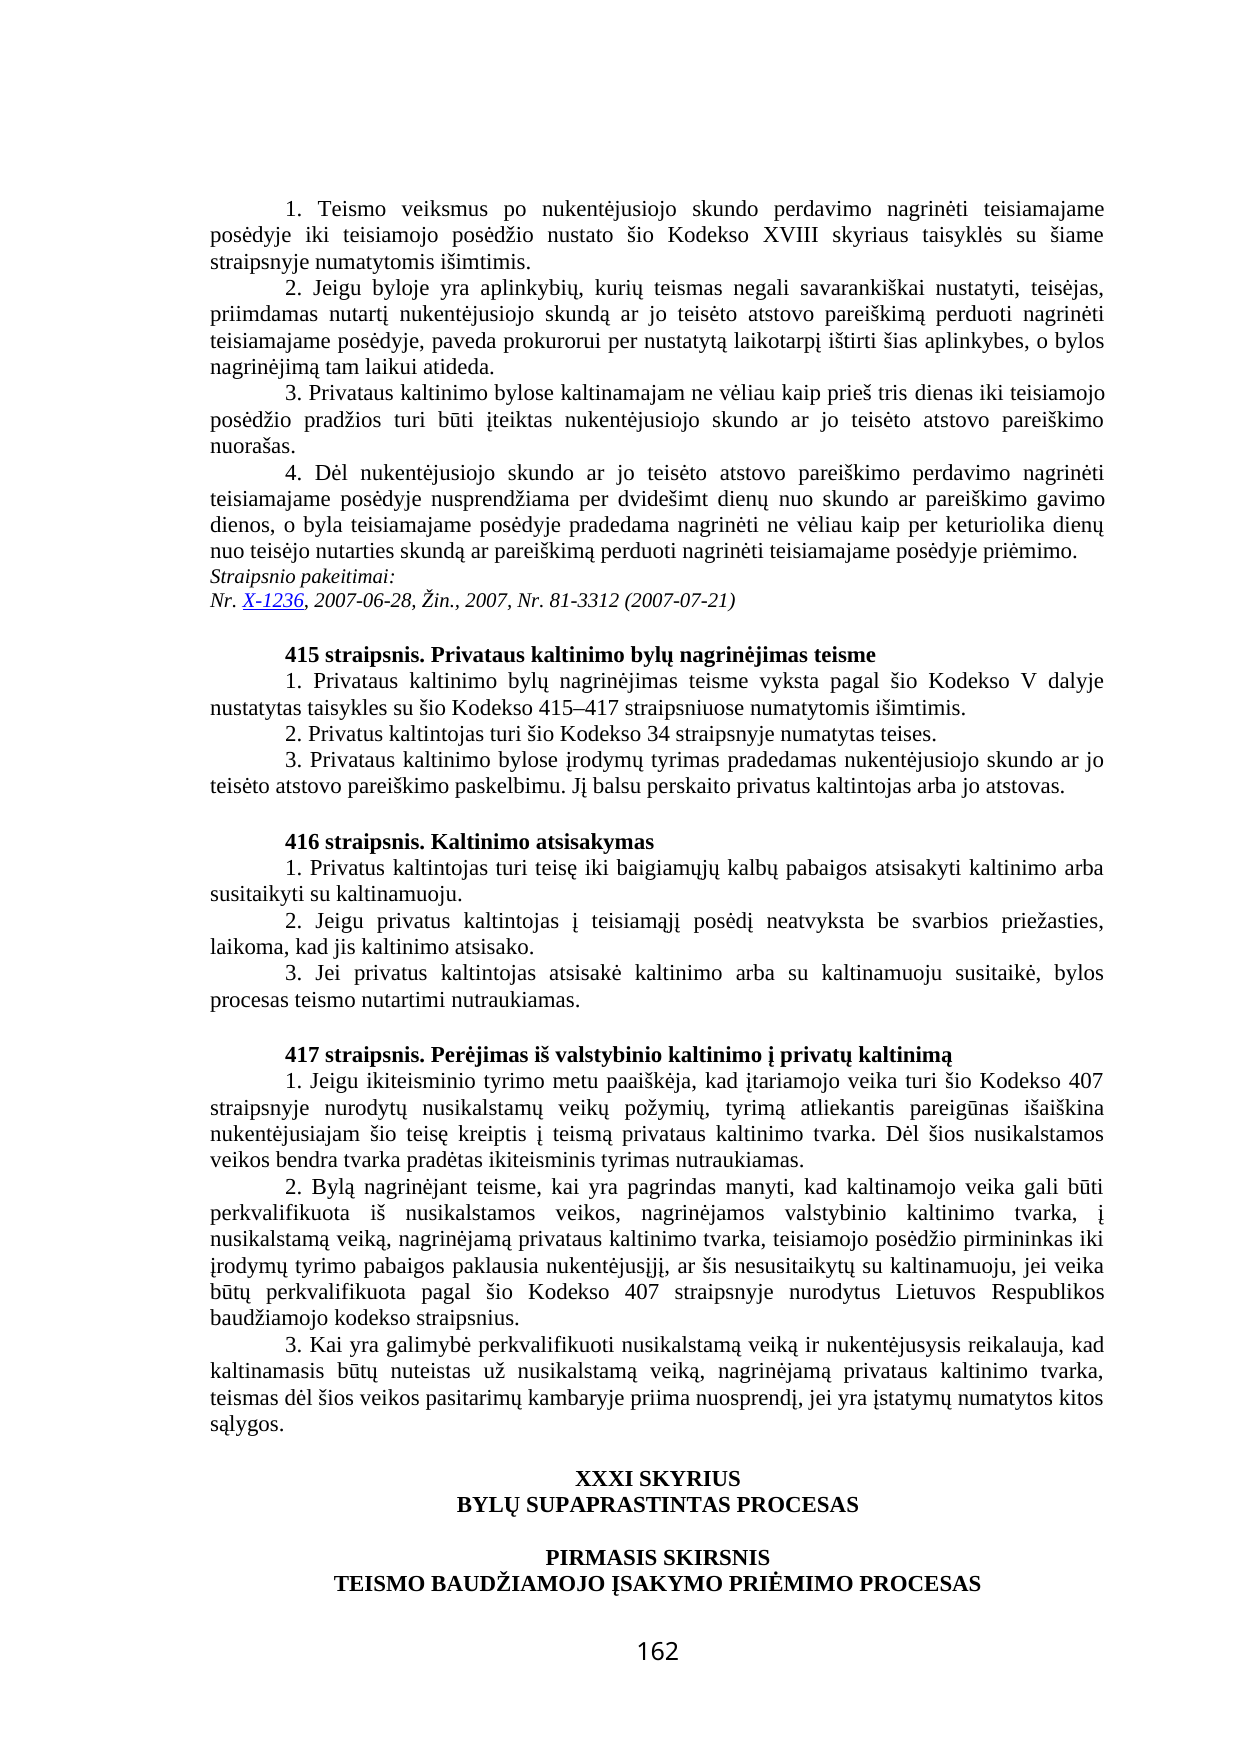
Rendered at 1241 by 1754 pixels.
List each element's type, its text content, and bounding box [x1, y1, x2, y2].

text 1. Jeigu ikiteisminio tyrimo metu paaiškėja, kad įtariamojo veika turi šio Kodekso 407 straipsnyje nurodytų nusikalstamų veikų požymių, tyrimą atliekantis pareigūnas išaiškina nukentėjusiajam šio teisę kreiptis į teismą privataus kaltinimo tvarka. Dėl šios nusikalstamos veikos bendra tvarka pradėtas ikiteisminis tyrimas nutraukiamas. [210, 1067, 1106, 1173]
text XXXI skyrius [210, 1465, 1106, 1491]
text Nr. X-1236, 2007-06-28, Žin., 2007, Nr. 81-3312 (2007-07-21) [210, 588, 1106, 612]
text 2. Bylą nagrinėjant teisme, kai yra pagrindas manyti, kad kaltinamojo veika gali būti perkvalifikuota iš nusikalstamos veikos, nagrinėjamos valstybinio kaltinimo tvarka, į nusikalstamą veiką, nagrinėjamą privataus kaltinimo tvarka, teisiamojo posėdžio pirmininkas iki įrodymų tyrimo pabaigos paklausia nukentėjusįjį, ar šis nesusitaikytų su kaltinamuoju, jei veika būtų perkvalifikuota pagal šio Kodekso 407 straipsnyje nurodytus Lietuvos Respublikos baudžiamojo kodekso straipsnius. [210, 1173, 1106, 1331]
text TEISMO Baudžiamojo įsakymo PRIĖMIMO procesas [210, 1570, 1106, 1597]
text 2. Privatus kaltintojas turi šio Kodekso 34 straipsnyje numatytas teises. [210, 720, 1106, 746]
text Pirmasis skirsnis [210, 1544, 1106, 1570]
text 4. Dėl nukentėjusiojo skundo ar jo teisėto atstovo pareiškimo perdavimo nagrinėti teisiamajame posėdyje nusprendžiama per dvidešimt dienų nuo skundo ar pareiškimo gavimo dienos, o byla teisiamajame posėdyje pradedama nagrinėti ne vėliau kaip per keturiolika dienų nuo teisėjo nutarties skundą ar pareiškimą perduoti nagrinėti teisiamajame posėdyje priėmimo. [210, 458, 1106, 564]
text Straipsnio pakeitimai: [210, 564, 1106, 588]
text 3. Kai yra galimybė perkvalifikuoti nusikalstamą veiką ir nukentėjusysis reikalauja, kad kaltinamasis būtų nuteistas už nusikalstamą veiką, nagrinėjamą privataus kaltinimo tvarka, teismas dėl šios veikos pasitarimų kambaryje priima nuosprendį, jei yra įstatymų numatytos kitos sąlygos. [210, 1331, 1106, 1436]
text 2. Jeigu privatus kaltintojas į teisiamąjį posėdį neatvyksta be svarbios priežasties, laikoma, kad jis kaltinimo atsisako. [210, 907, 1106, 959]
text 416 straipsnis. Kaltinimo atsisakymas [210, 828, 1106, 854]
text 2. Jeigu byloje yra aplinkybių, kurių teismas negali savarankiškai nustatyti, teisėjas, priimdamas nutartį nukentėjusiojo skundą ar jo teisėto atstovo pareiškimą perduoti nagrinėti teisiamajame posėdyje, paveda prokurorui per nustatytą laikotarpį ištirti šias aplinkybes, o bylos nagrinėjimą tam laikui atideda. [210, 274, 1106, 379]
text 1. Privatus kaltintojas turi teisę iki baigiamųjų kalbų pabaigos atsisakyti kaltinimo arba susitaikyti su kaltinamuoju. [210, 854, 1106, 907]
text 417 straipsnis. Perėjimas iš valstybinio kaltinimo į privatų kaltinimą [210, 1041, 1106, 1067]
text 3. Jei privatus kaltintojas atsisakė kaltinimo arba su kaltinamuoju susitaikė, bylos procesas teismo nutartimi nutraukiamas. [210, 959, 1106, 1012]
text 3. Privataus kaltinimo bylose įrodymų tyrimas pradedamas nukentėjusiojo skundo ar jo teisėto atstovo pareiškimo paskelbimu. Jį balsu perskaito privatus kaltintojas arba jo atstovas. [210, 746, 1106, 799]
text Bylų SUPAPRASTINTAS procesas [210, 1491, 1106, 1518]
text 1. Teismo veiksmus po nukentėjusiojo skundo perdavimo nagrinėti teisiamajame posėdyje iki teisiamojo posėdžio nustato šio Kodekso XVIII skyriaus taisyklės su šiame straipsnyje numatytomis išimtimis. [210, 195, 1106, 274]
text 415 straipsnis. Privataus kaltinimo bylų nagrinėjimas teisme [210, 641, 1106, 667]
text 3. Privataus kaltinimo bylose kaltinamajam ne vėliau kaip prieš tris dienas iki teisiamojo posėdžio pradžios turi būti įteiktas nukentėjusiojo skundo ar jo teisėto atstovo pareiškimo nuorašas. [210, 379, 1106, 458]
text 1. Privataus kaltinimo bylų nagrinėjimas teisme vyksta pagal šio Kodekso V dalyje nustatytas taisykles su šio Kodekso 415–417 straipsniuose numatytomis išimtimis. [210, 667, 1106, 720]
